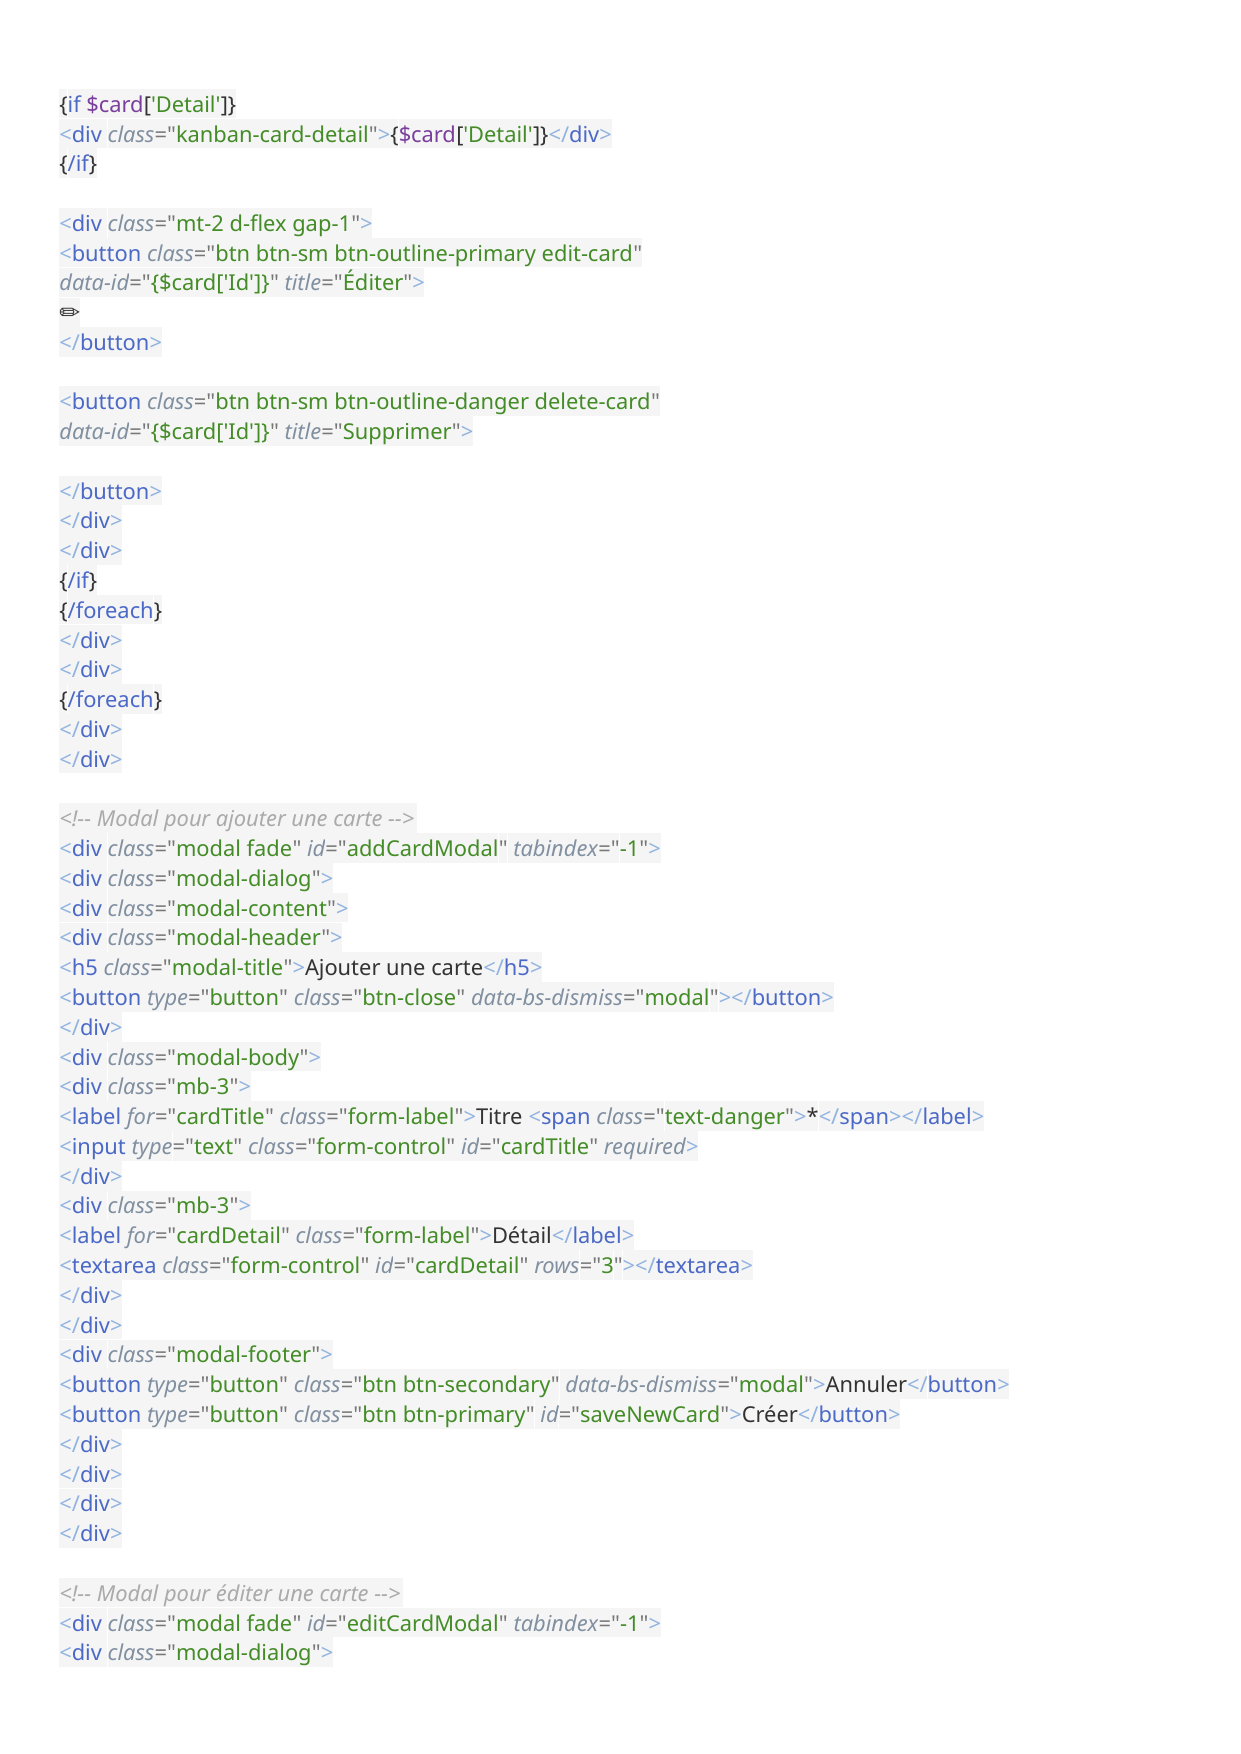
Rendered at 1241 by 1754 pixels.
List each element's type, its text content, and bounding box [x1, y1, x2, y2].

text <textarea class="form-control" id="cardDetail" rows="3"></textarea> [59, 1250, 1181, 1280]
text data-id="{$card['Id']}" title="Supprimer"> [59, 416, 1181, 446]
text <div class="modal-header"> [59, 922, 1181, 952]
text <button type="button" class="btn btn-secondary" data-bs-dismiss="modal">Annuler</button> [59, 1369, 1181, 1399]
text </div> [59, 624, 1181, 654]
text <div class="modal-dialog"> [59, 863, 1181, 893]
text </div> [59, 1310, 1181, 1339]
text {/if} [59, 565, 1181, 595]
text </div> [59, 1518, 1181, 1548]
text 🗑️ [59, 446, 1181, 476]
text {/foreach} [59, 595, 1181, 624]
text </div> [59, 1459, 1181, 1488]
text <div class="modal fade" id="addCardModal" tabindex="-1"> [59, 833, 1181, 863]
text </div> [59, 1488, 1181, 1518]
text <div class="mb-3"> [59, 1191, 1181, 1220]
text <div class="modal-dialog"> [59, 1637, 1181, 1667]
text <label for="cardDetail" class="form-label">Détail</label> [59, 1220, 1181, 1250]
text </div> [59, 714, 1181, 744]
text data-id="{$card['Id']}" title="Éditer"> [59, 267, 1181, 297]
text </div> [59, 505, 1181, 535]
text <div class="mb-3"> [59, 1071, 1181, 1101]
text {/if} [59, 148, 1181, 178]
text </div> [59, 744, 1181, 773]
text </button> [59, 476, 1181, 505]
text </button> [59, 327, 1181, 357]
text <div class="modal-footer"> [59, 1339, 1181, 1369]
text <div class="kanban-card-detail">{$card['Detail']}</div> [59, 118, 1181, 148]
text <!-- Modal pour éditer une carte --> [59, 1578, 1181, 1607]
text <div class="modal-content"> [59, 893, 1181, 922]
text </div> [59, 1280, 1181, 1310]
text <button class="btn btn-sm btn-outline-danger delete-card" [59, 386, 1181, 416]
text <button type="button" class="btn-close" data-bs-dismiss="modal"></button> [59, 982, 1181, 1012]
text ✏️ [59, 297, 1181, 327]
text <div class="modal fade" id="editCardModal" tabindex="-1"> [59, 1607, 1181, 1637]
text </div> [59, 1161, 1181, 1191]
text <h5 class="modal-title">Ajouter une carte</h5> [59, 952, 1181, 982]
text <label for="cardTitle" class="form-label">Titre <span class="text-danger">*</span></label> [59, 1101, 1181, 1131]
text <div class="mt-2 d-flex gap-1"> [59, 208, 1181, 238]
text <div class="modal-body"> [59, 1042, 1181, 1071]
text <button class="btn btn-sm btn-outline-primary edit-card" [59, 238, 1181, 267]
text {/foreach} [59, 684, 1181, 714]
text <button type="button" class="btn btn-primary" id="saveNewCard">Créer</button> [59, 1399, 1181, 1429]
text {if $card['Detail']} [59, 89, 1181, 118]
text </div> [59, 1012, 1181, 1042]
text <input type="text" class="form-control" id="cardTitle" required> [59, 1131, 1181, 1161]
text </div> [59, 535, 1181, 565]
text <!-- Modal pour ajouter une carte --> [59, 803, 1181, 833]
text </div> [59, 654, 1181, 684]
text </div> [59, 1429, 1181, 1459]
